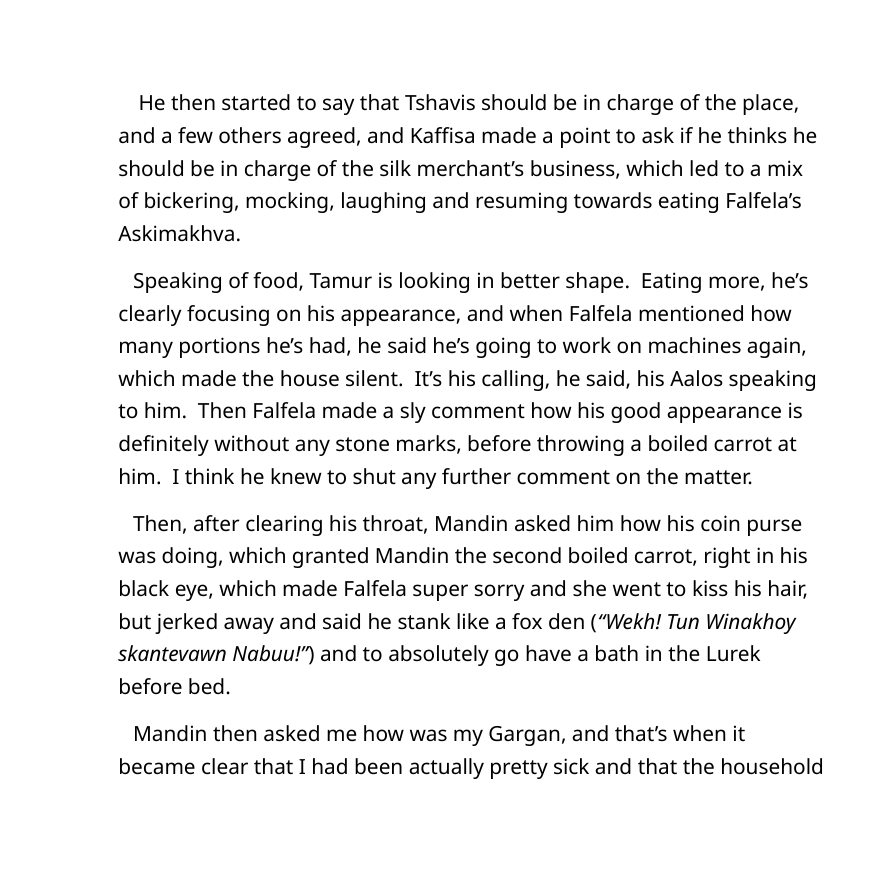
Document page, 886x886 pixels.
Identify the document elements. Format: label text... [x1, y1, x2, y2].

text Mandin then asked me how was my Gargan, and that’s when it became clear that I had been actually pretty sick and that the household [118, 719, 827, 780]
text Speaking of food, Tamur is looking in better shape. Eating more, he’s clearly focusing on his appearance, and when Falfela mentioned how many portions he’s had, he said he’s going to work on machines again, which made the house silent. It’s his calling, he said, his Aalos speaking to him. Then Falfela made a sly comment how his good appearance is definitely without any stone marks, before throwing a boiled carrot at him. I think he knew to shut any further comment on the matter. [118, 266, 827, 490]
text Then, after clearing his throat, Mandin asked him how his coin purse was doing, which granted Mandin the second boiled carrot, right in his black eye, which made Falfela super sorry and she went to kiss his hair, but jerked away and said he stank like a fox den (“Wekh! Tun Winakhoy skantevawn Nabuu!”) and to absolutely go have a bath in the Lurek before bed. [118, 509, 827, 700]
text He then started to say that Tshavis should be in charge of the place, and a few others agreed, and Kaffisa made a point to ask if he thinks he should be in charge of the silk merchant’s business, which led to a mix of bickering, mocking, laughing and resuming towards eating Falfela’s Askimakhva. [118, 88, 827, 247]
